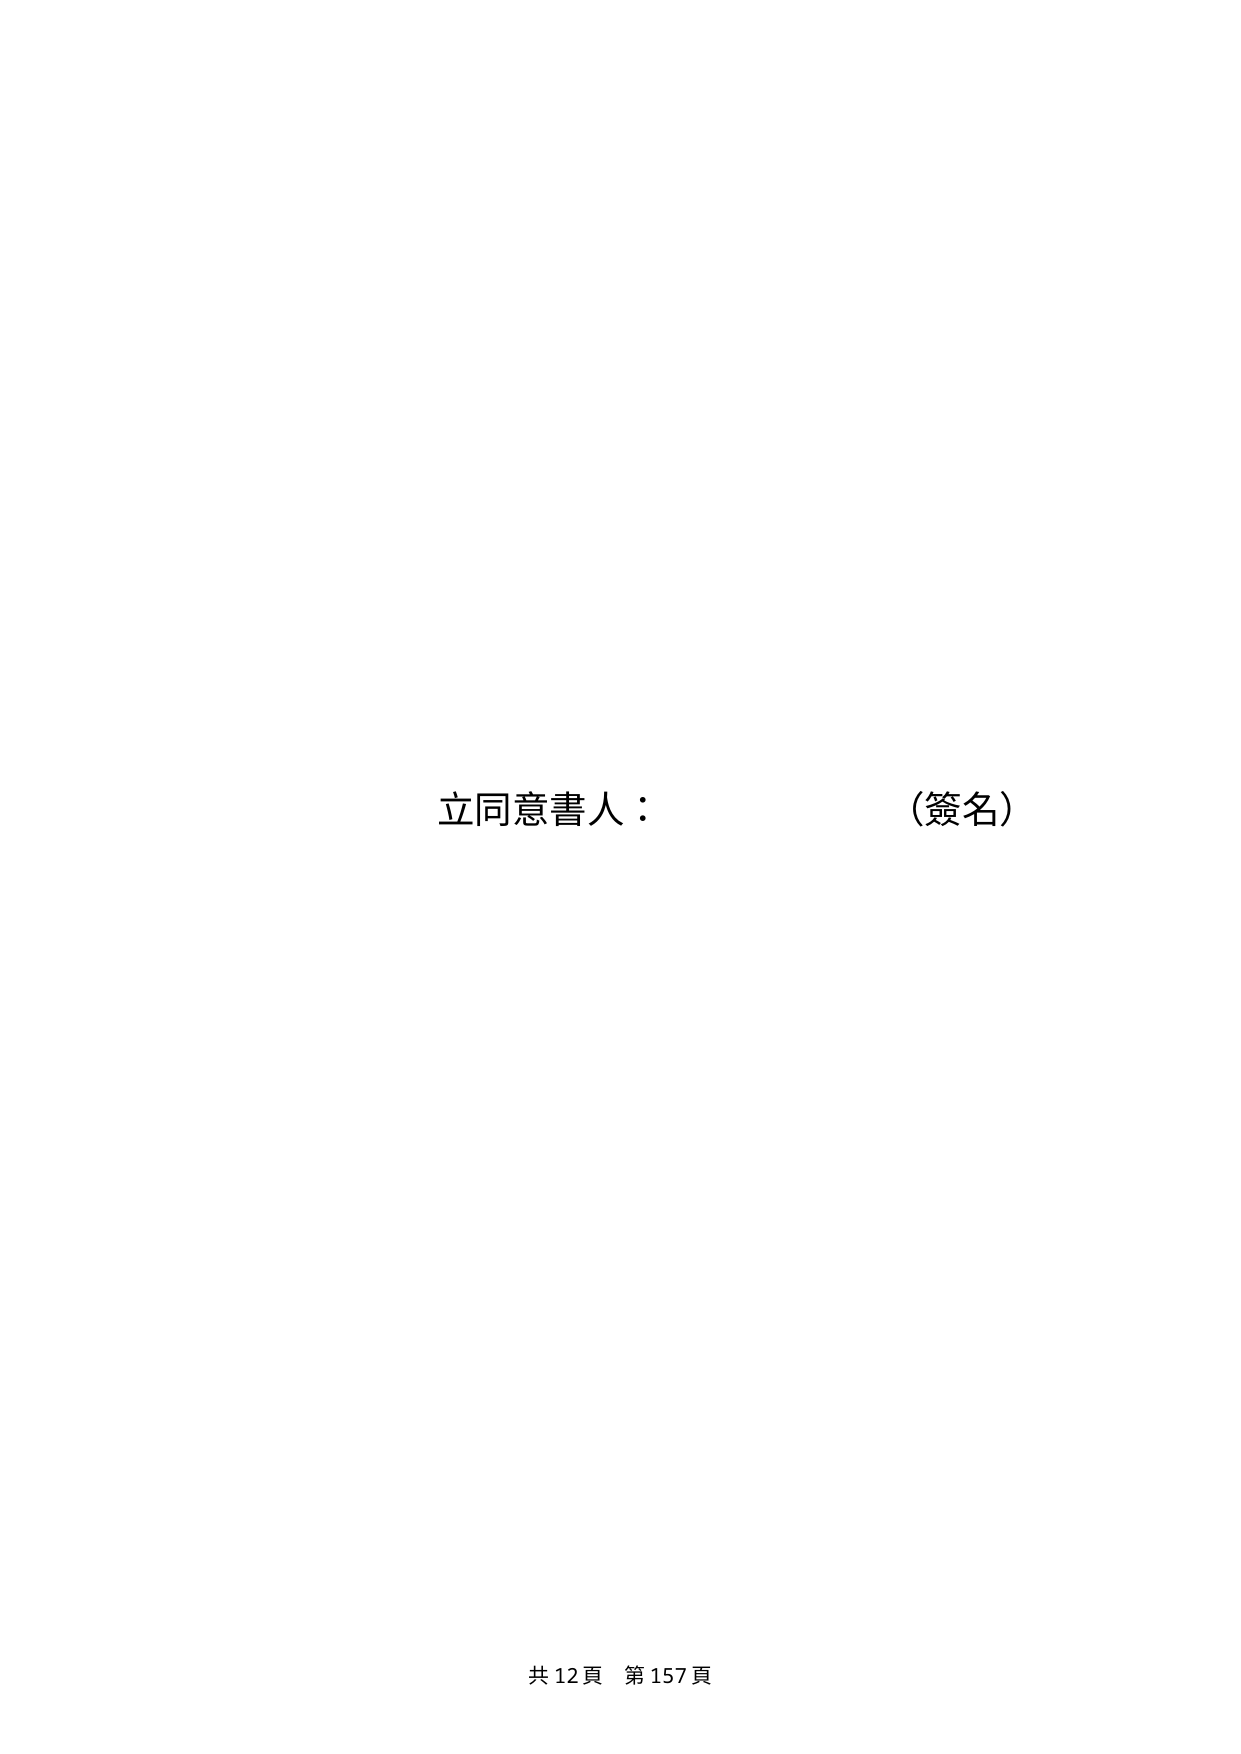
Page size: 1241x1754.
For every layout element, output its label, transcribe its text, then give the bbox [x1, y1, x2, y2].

text 立同意書人： （簽名） [118, 766, 1122, 828]
